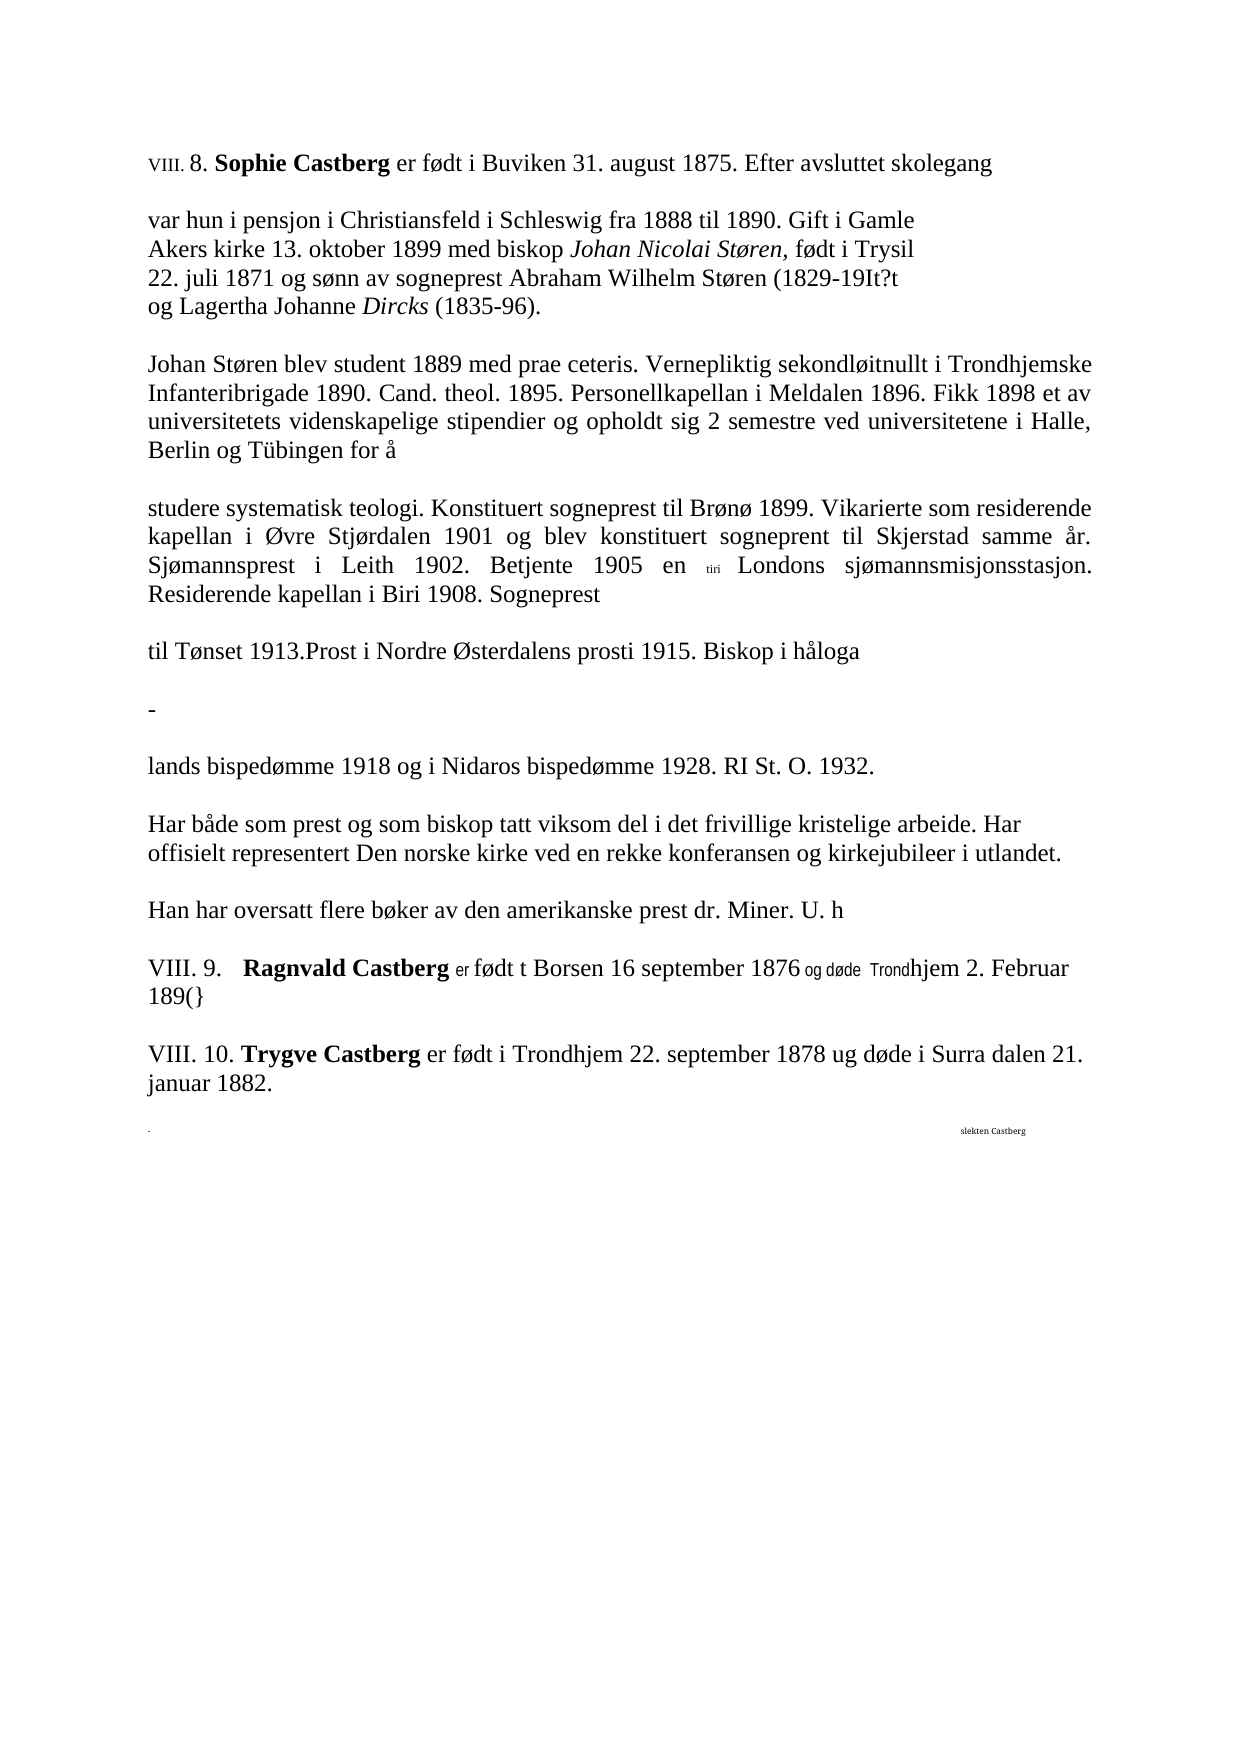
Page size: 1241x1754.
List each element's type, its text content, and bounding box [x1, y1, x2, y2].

text studere systematisk teologi. Konstituert sogneprest til Brønø 1899. Vikarierte som residerende kapellan i Øvre Stjørdalen 1901 og blev konstituert sogneprent til Skjerstad samme år. Sjømannsprest i Leith 1902. Betjente 1905 en tiri Londons sjømannsmisjonsstasjon. Residerende kapellan i Biri 1908. Sogneprest [148, 493, 1093, 608]
text Han har oversatt flere bøker av den amerikanske prest dr. Miner. U. h [148, 895, 1093, 924]
text ‑ slekten Castberg [148, 1125, 1093, 1136]
text Har både som prest og som biskop tatt viksom del i det frivillige kristelige arbeide. Har offisielt representert Den norske kirke ved en rekke konferansen og kirkejubileer i utlandet. [148, 809, 1093, 866]
text til Tønset 1913.Prost i Nordre Østerdalens prosti 1915. Biskop i håloga [148, 636, 1093, 665]
text ‑ [148, 694, 1093, 723]
text Akers kirke 13. oktober 1899 med biskop Johan Nicolai Støren, født i Trysil [148, 234, 1093, 263]
text VIII. 10. Trygve Castberg er født i Trondhjem 22. september 1878 ug døde i Surra dalen 21. januar 1882. [148, 1039, 1093, 1096]
text og Lagertha Johanne Dircks (1835‑96). [148, 291, 1093, 320]
text lands bispedømme 1918 og i Nidaros bispedømme 1928. RI St. O. 1932. [148, 751, 1093, 780]
text VIII. 9. Ragnvald Castberg er født t Borsen 16 september 1876 og døde Trondhjem 2. Februar 189(} [148, 953, 1093, 1010]
text var hun i pensjon i Christiansfeld i Schleswig fra 1888 til 1890. Gift i Gamle [148, 205, 1093, 234]
text VIII. 8. Sophie Castberg er født i Buviken 31. august 1875. Efter avsluttet skolegang [148, 148, 1093, 176]
text 22. juli 1871 og sønn av sogneprest Abraham Wilhelm Støren (1829‑19It?t [148, 263, 1093, 291]
text Johan Støren blev student 1889 med prae ceteris. Vernepliktig sekondløitnullt i Trondhjemske Infanteribrigade 1890. Cand. theol. 1895. Personellkapellan i Meldalen 1896. Fikk 1898 et av universitetets videnskapelige stipendier og opholdt sig 2 semestre ved universitetene i Halle, Berlin og Tübingen for å [148, 349, 1093, 464]
